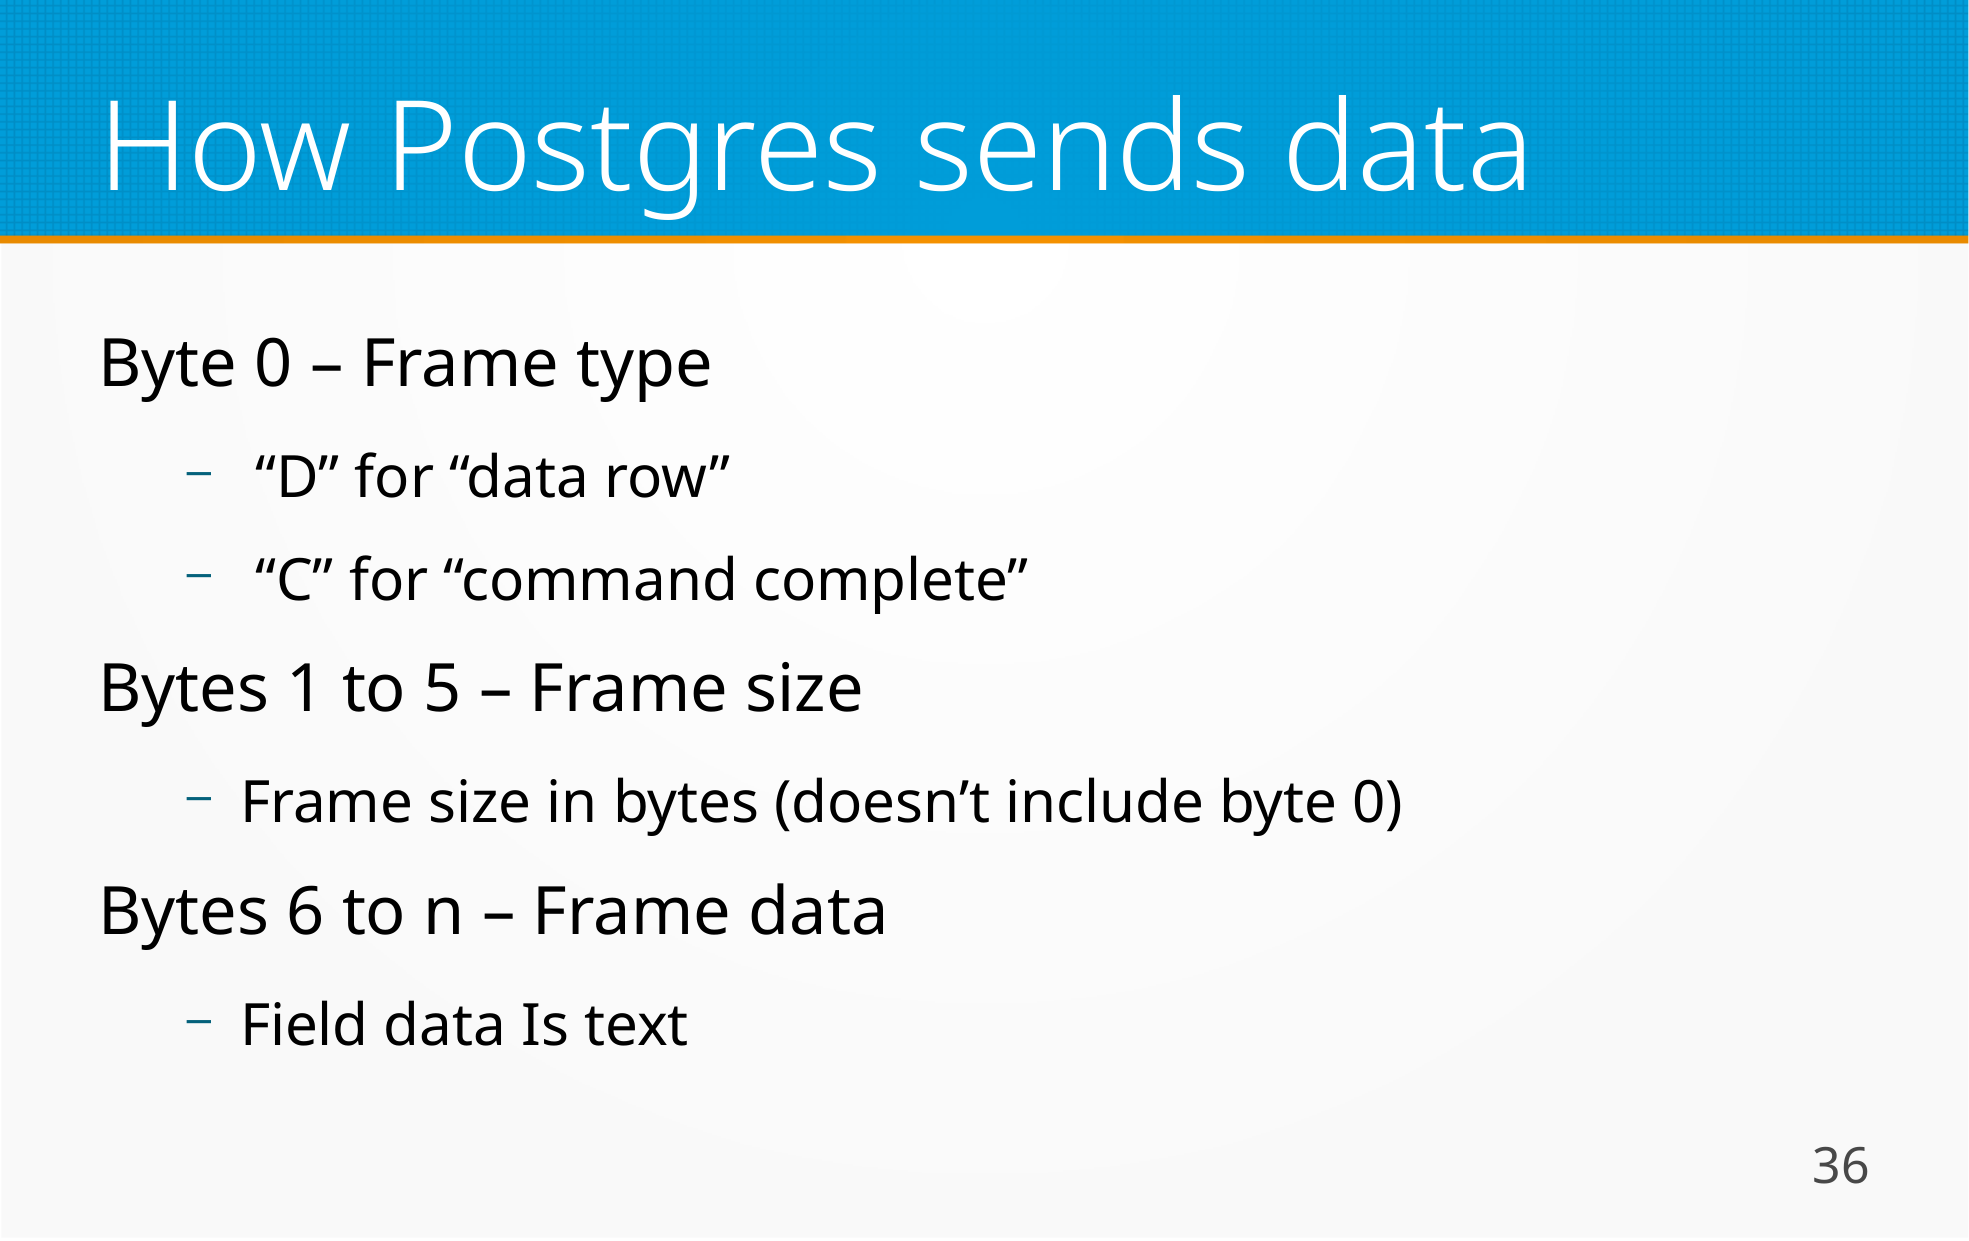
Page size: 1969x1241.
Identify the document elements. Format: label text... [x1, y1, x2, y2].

title How Postgres sends data [98, 19, 1870, 227]
list Byte 0 – Frame type “D” for “data row” “C” for “command complete” Bytes 1 to 5 – Frame size Frame size in bytes (doesn’t include byte 0) Bytes 6 to n – Frame data Field data Is text [98, 315, 1861, 1081]
picture [0, 236, 1969, 1241]
